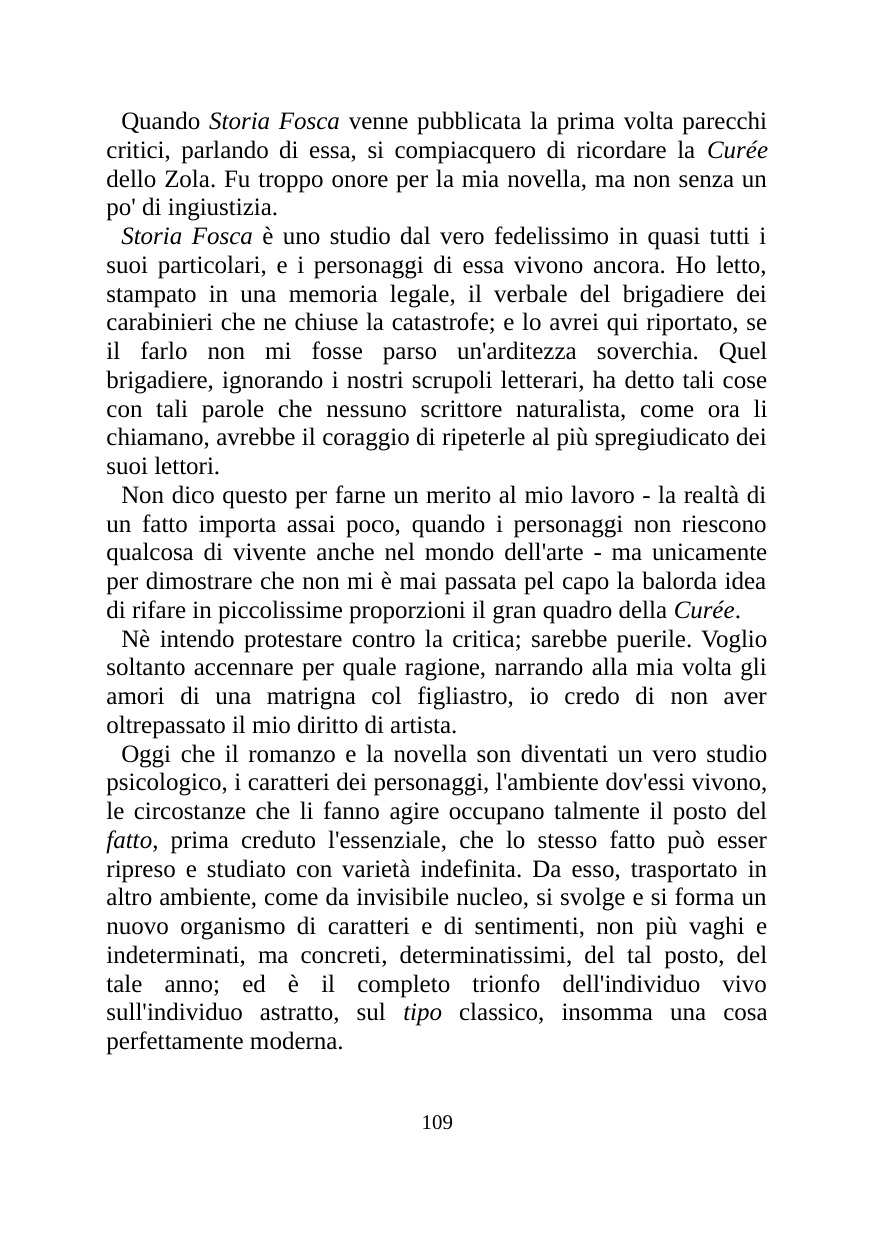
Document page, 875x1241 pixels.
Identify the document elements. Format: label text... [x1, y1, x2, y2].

text Nè intendo protestare contro la critica; sarebbe puerile. Voglio soltanto accennare per quale ragione, narrando alla mia volta gli amori di una matrigna col figliastro, io credo di non aver oltrepassato il mio diritto di artista. [106, 624, 768, 739]
text Storia Fosca è uno studio dal vero fedelissimo in quasi tutti i suoi particolari, e i personaggi di essa vivono ancora. Ho letto, stampato in una memoria legale, il verbale del brigadiere dei carabinieri che ne chiuse la catastrofe; e lo avrei qui riportato, se il farlo non mi fosse parso un'arditezza soverchia. Quel brigadiere, ignorando i nostri scrupoli letterari, ha detto tali cose con tali parole che nessuno scrittore naturalista, come ora li chiamano, avrebbe il coraggio di ripeterle al più spregiudicato dei suoi lettori. [106, 221, 768, 480]
text Oggi che il romanzo e la novella son diventati un vero studio psicologico, i caratteri dei personaggi, l'ambiente dov'essi vivono, le circostanze che li fanno agire occupano talmente il posto del fatto, prima creduto l'essenziale, che lo stesso fatto può esser ripreso e studiato con varietà indefinita. Da esso, trasportato in altro ambiente, come da invisibile nucleo, si svolge e si forma un nuovo organismo di caratteri e di sentimenti, non più vaghi e indeterminati, ma concreti, determinatissimi, del tal posto, del tale anno; ed è il completo trionfo dell'individuo vivo sull'individuo astratto, sul tipo classico, insomma una cosa perfettamente moderna. [106, 739, 768, 1055]
text Non dico questo per farne un merito al mio lavoro - la realtà di un fatto importa assai poco, quando i personaggi non riescono qualcosa di vivente anche nel mondo dell'arte - ma unicamente per dimostrare che non mi è mai passata pel capo la balorda idea di rifare in piccolissime proporzioni il gran quadro della Curée. [106, 480, 768, 624]
text Quando Storia Fosca venne pubblicata la prima volta parecchi critici, parlando di essa, si compiacquero di ricordare la Curée dello Zola. Fu troppo onore per la mia novella, ma non senza un po' di ingiustizia. [106, 106, 768, 221]
